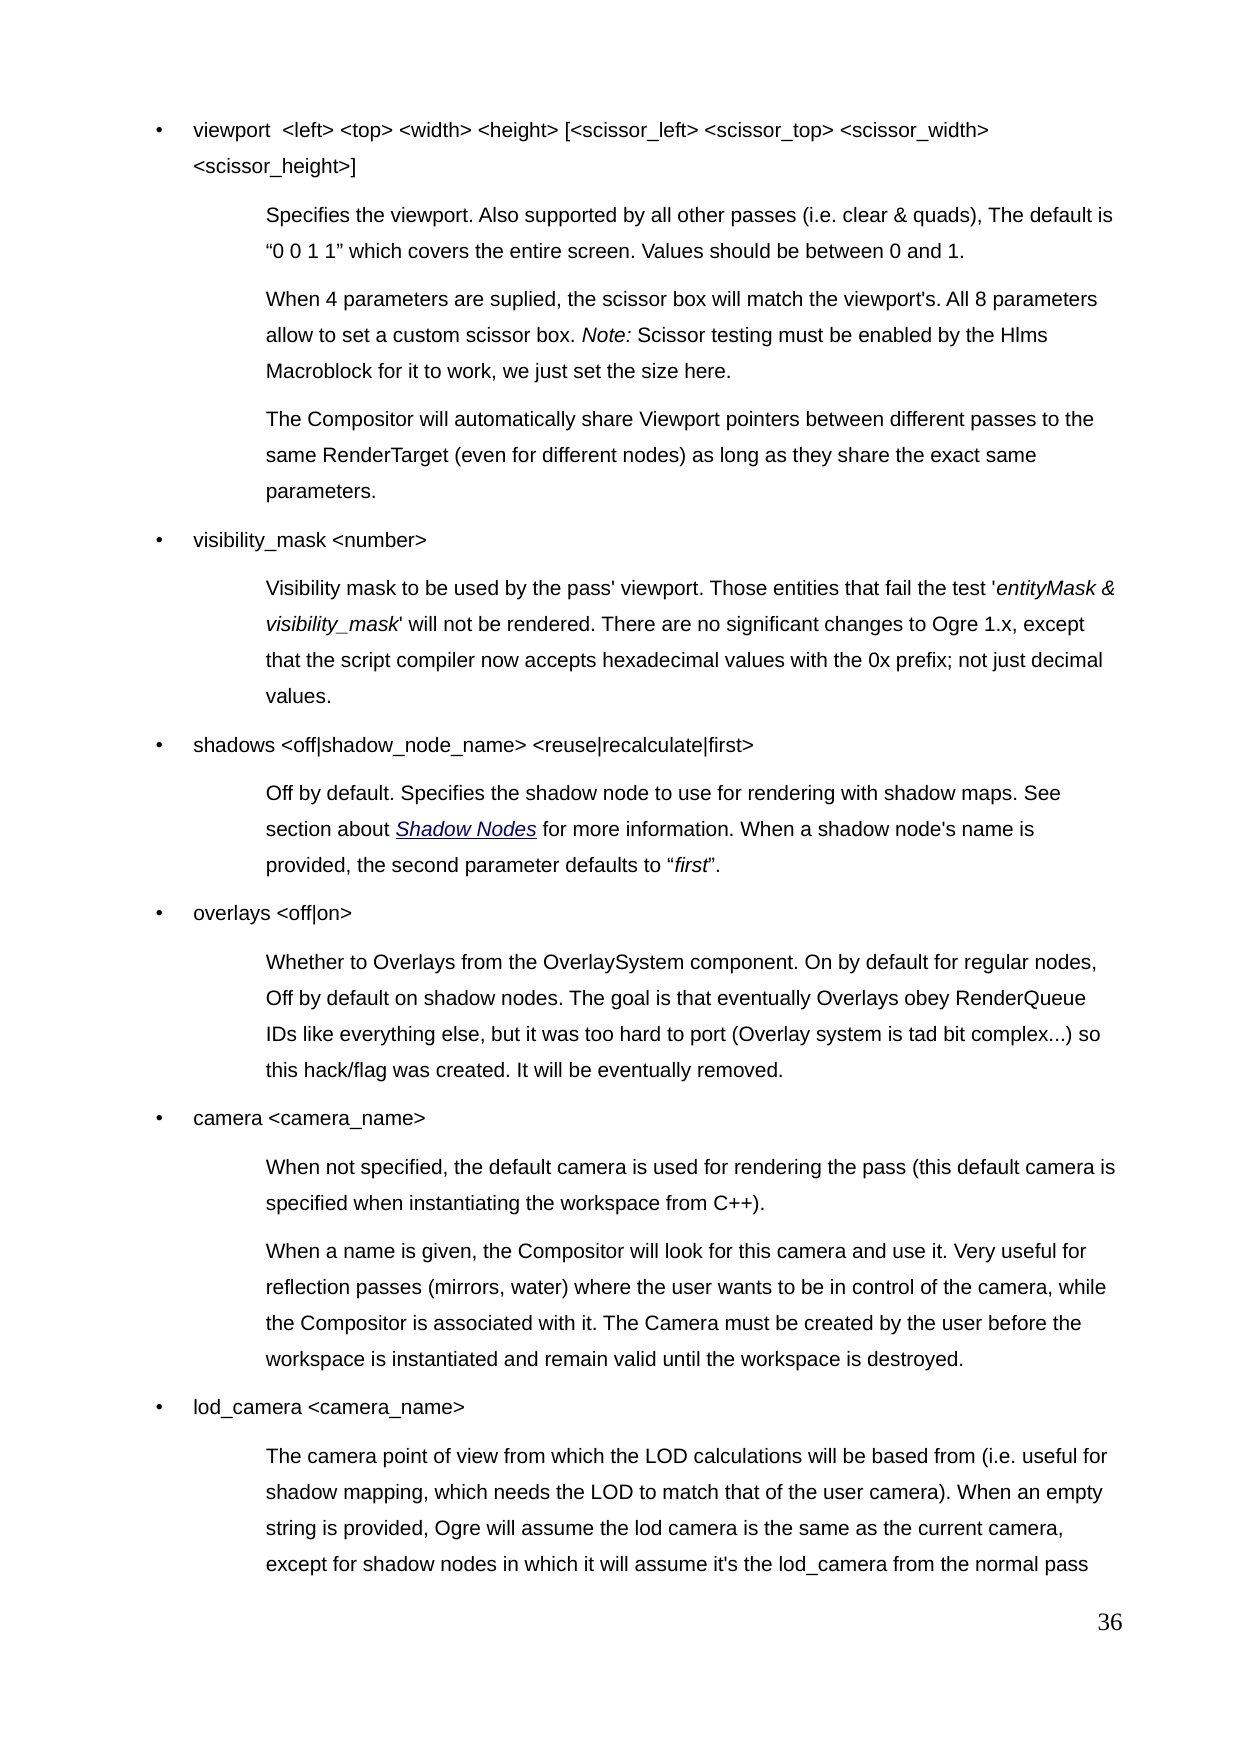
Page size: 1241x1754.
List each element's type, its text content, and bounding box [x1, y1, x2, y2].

text Whether to Overlays from the OverlaySystem component. On by default for regular nodes, Off by default on shadow nodes. The goal is that eventually Overlays obey RenderQueue IDs like everything else, but it was too hard to port (Overlay system is tad bit complex...) so this hack/flag was created. It will be eventually removed. [266, 950, 1122, 1082]
text Visibility mask to be used by the pass' viewport. Those entities that fail the test 'entityMask & visibility_mask' will not be rendered. There are no significant changes to Ogre 1.x, except that the script compiler now accepts hexadecimal values with the 0x prefix; not just decimal values. [266, 576, 1122, 708]
text Specifies the viewport. Also supported by all other passes (i.e. clear & quads), The default is “0 0 1 1” which covers the entire screen. Values should be between 0 and 1. [266, 203, 1122, 262]
list lod_camera <camera_name> [156, 1395, 1122, 1419]
text The camera point of view from which the LOD calculations will be based from (i.e. useful for shadow mapping, which needs the LOD to match that of the user camera). When an empty string is provided, Ogre will assume the lod camera is the same as the current camera, except for shadow nodes in which it will assume it's the lod_camera from the normal pass [266, 1444, 1122, 1576]
text When 4 parameters are suplied, the scissor box will match the viewport's. All 8 parameters allow to set a custom scissor box. Note: Scissor testing must be enabled by the Hlms Macroblock for it to work, we just set the size here. [266, 287, 1122, 383]
list shadows <off|shadow_node_name> <reuse|recalculate|first> [156, 732, 1122, 756]
list visibility_mask <number> [156, 528, 1122, 552]
text When not specified, the default camera is used for rendering the pass (this default camera is specified when instantiating the workspace from C++). [266, 1154, 1122, 1214]
text Off by default. Specifies the shadow node to use for rendering with shadow maps. See section about Shadow Nodes for more information. When a shadow node's name is provided, the second parameter defaults to “first”. [266, 781, 1122, 877]
list overlays <off|on> [156, 901, 1122, 925]
list camera <camera_name> [156, 1106, 1122, 1130]
list viewport <left> <top> <width> <height> [<scissor_left> <scissor_top> <scissor_width> <scissor_height>] [156, 118, 1122, 178]
text The Compositor will automatically share Viewport pointers between different passes to the same RenderTarget (even for different nodes) as long as they share the exact same parameters. [266, 407, 1122, 503]
text When a name is given, the Compositor will look for this camera and use it. Very useful for reflection passes (mirrors, water) where the user wants to be in control of the camera, while the Compositor is associated with it. The Camera must be created by the user before the workspace is instantiated and remain valid until the workspace is destroyed. [266, 1239, 1122, 1371]
